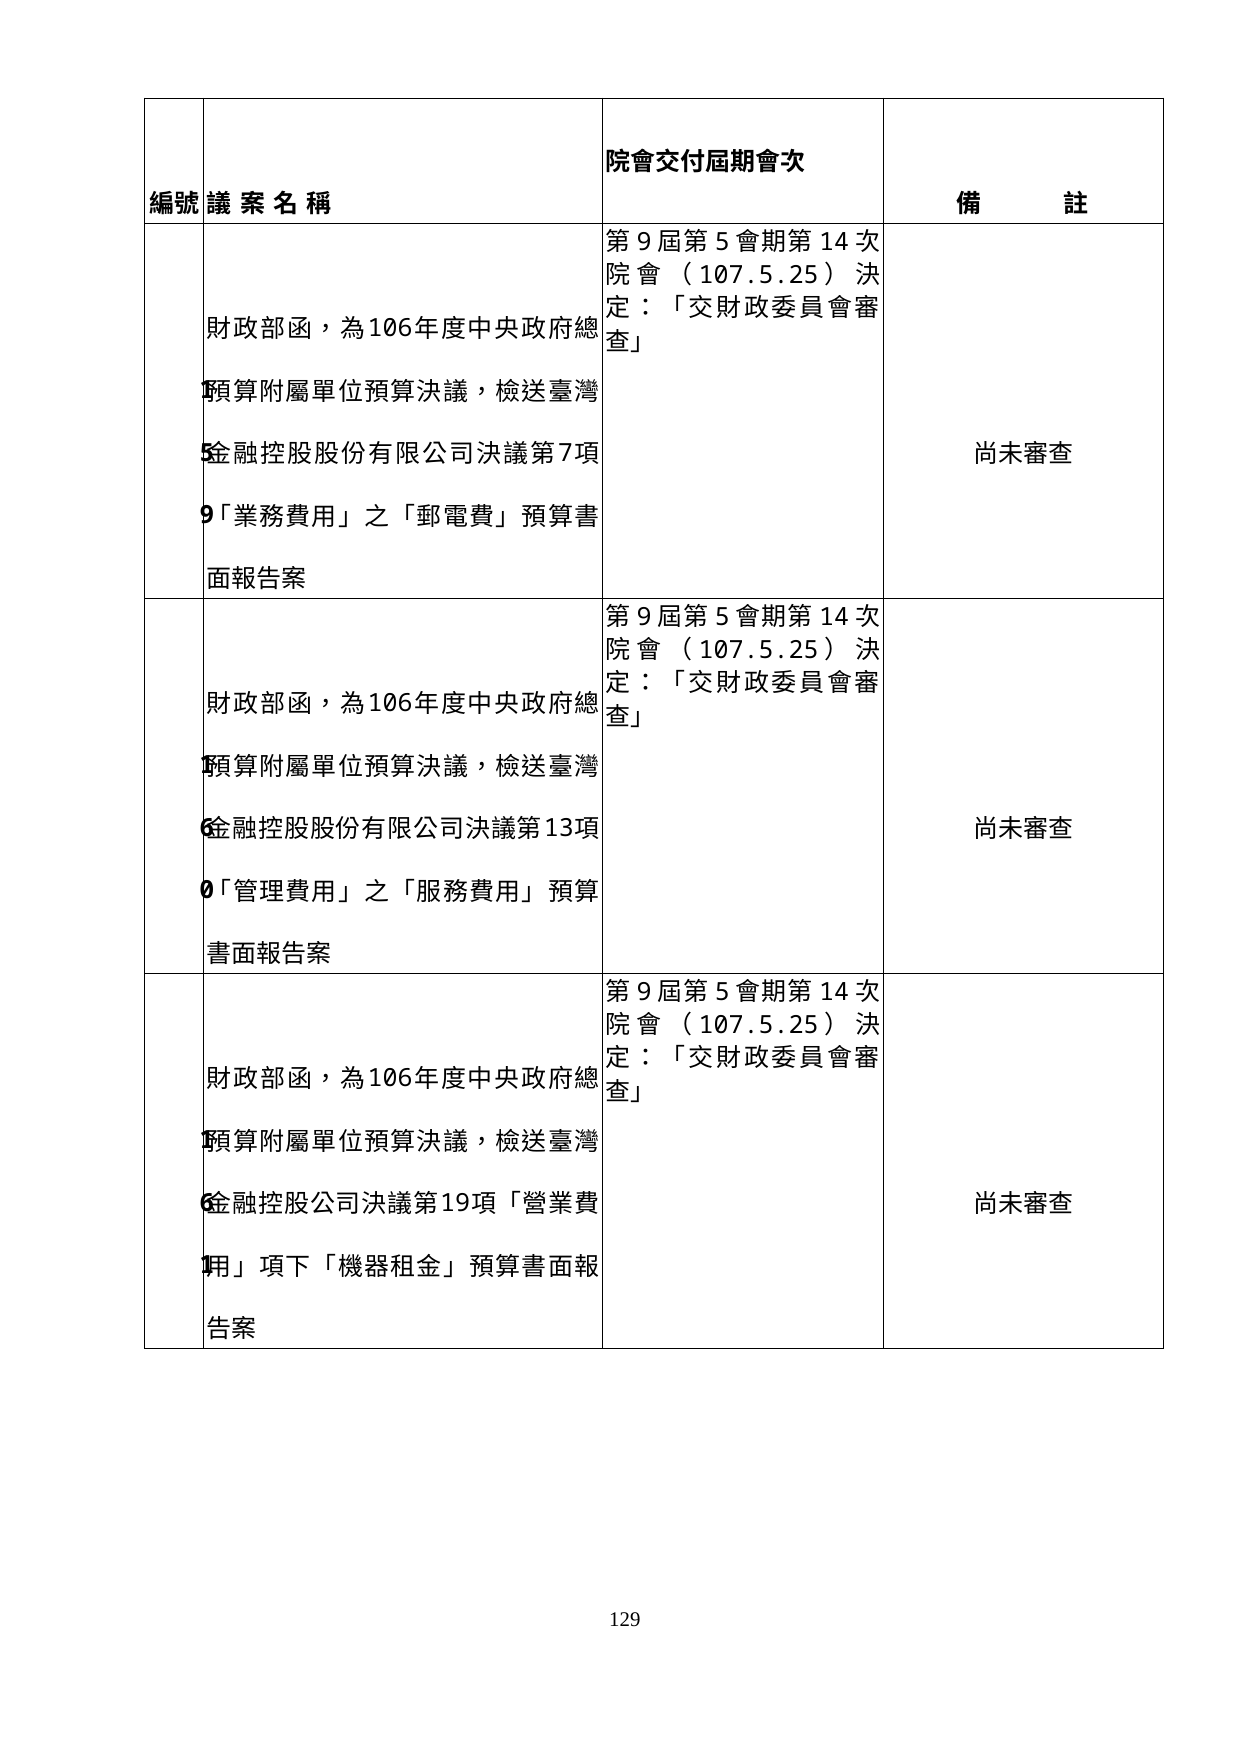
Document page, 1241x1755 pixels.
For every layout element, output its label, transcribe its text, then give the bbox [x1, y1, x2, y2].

table_cell [145, 974, 203, 1347]
table_cell 尚未審查 [884, 599, 1163, 972]
table_cell 財政部函，為106年度中央政府總預算附屬單位預算決議，檢送臺灣金融控股公司決議第19項「營業費用」項下「機器租金」預算書面報告案 [204, 974, 602, 1347]
table_cell 尚未審查 [884, 224, 1163, 597]
table_cell 第9屆第5會期第14次院會（107.5.25）決定：「交財政委員會審查」 [603, 224, 883, 597]
table_cell 第9屆第5會期第14次院會（107.5.25）決定：「交財政委員會審查」 [603, 599, 883, 972]
table_cell 財政部函，為106年度中央政府總預算附屬單位預算決議，檢送臺灣金融控股股份有限公司決議第13項「管理費用」之「服務費用」預算書面報告案 [204, 599, 602, 972]
table_cell 財政部函，為106年度中央政府總預算附屬單位預算決議，檢送臺灣金融控股股份有限公司決議第7項「業務費用」之「郵電費」預算書面報告案 [204, 224, 602, 597]
table_header 院會交付屆期會次 [603, 99, 883, 222]
table_cell 第9屆第5會期第14次院會（107.5.25）決定：「交財政委員會審查」 [603, 974, 883, 1347]
table_header 議案名稱 [204, 99, 602, 222]
table_cell [145, 224, 203, 597]
table_header 備 註 [884, 99, 1163, 222]
table_cell 尚未審查 [884, 974, 1163, 1347]
table_cell [145, 599, 203, 972]
table_header 編號 [145, 99, 203, 222]
